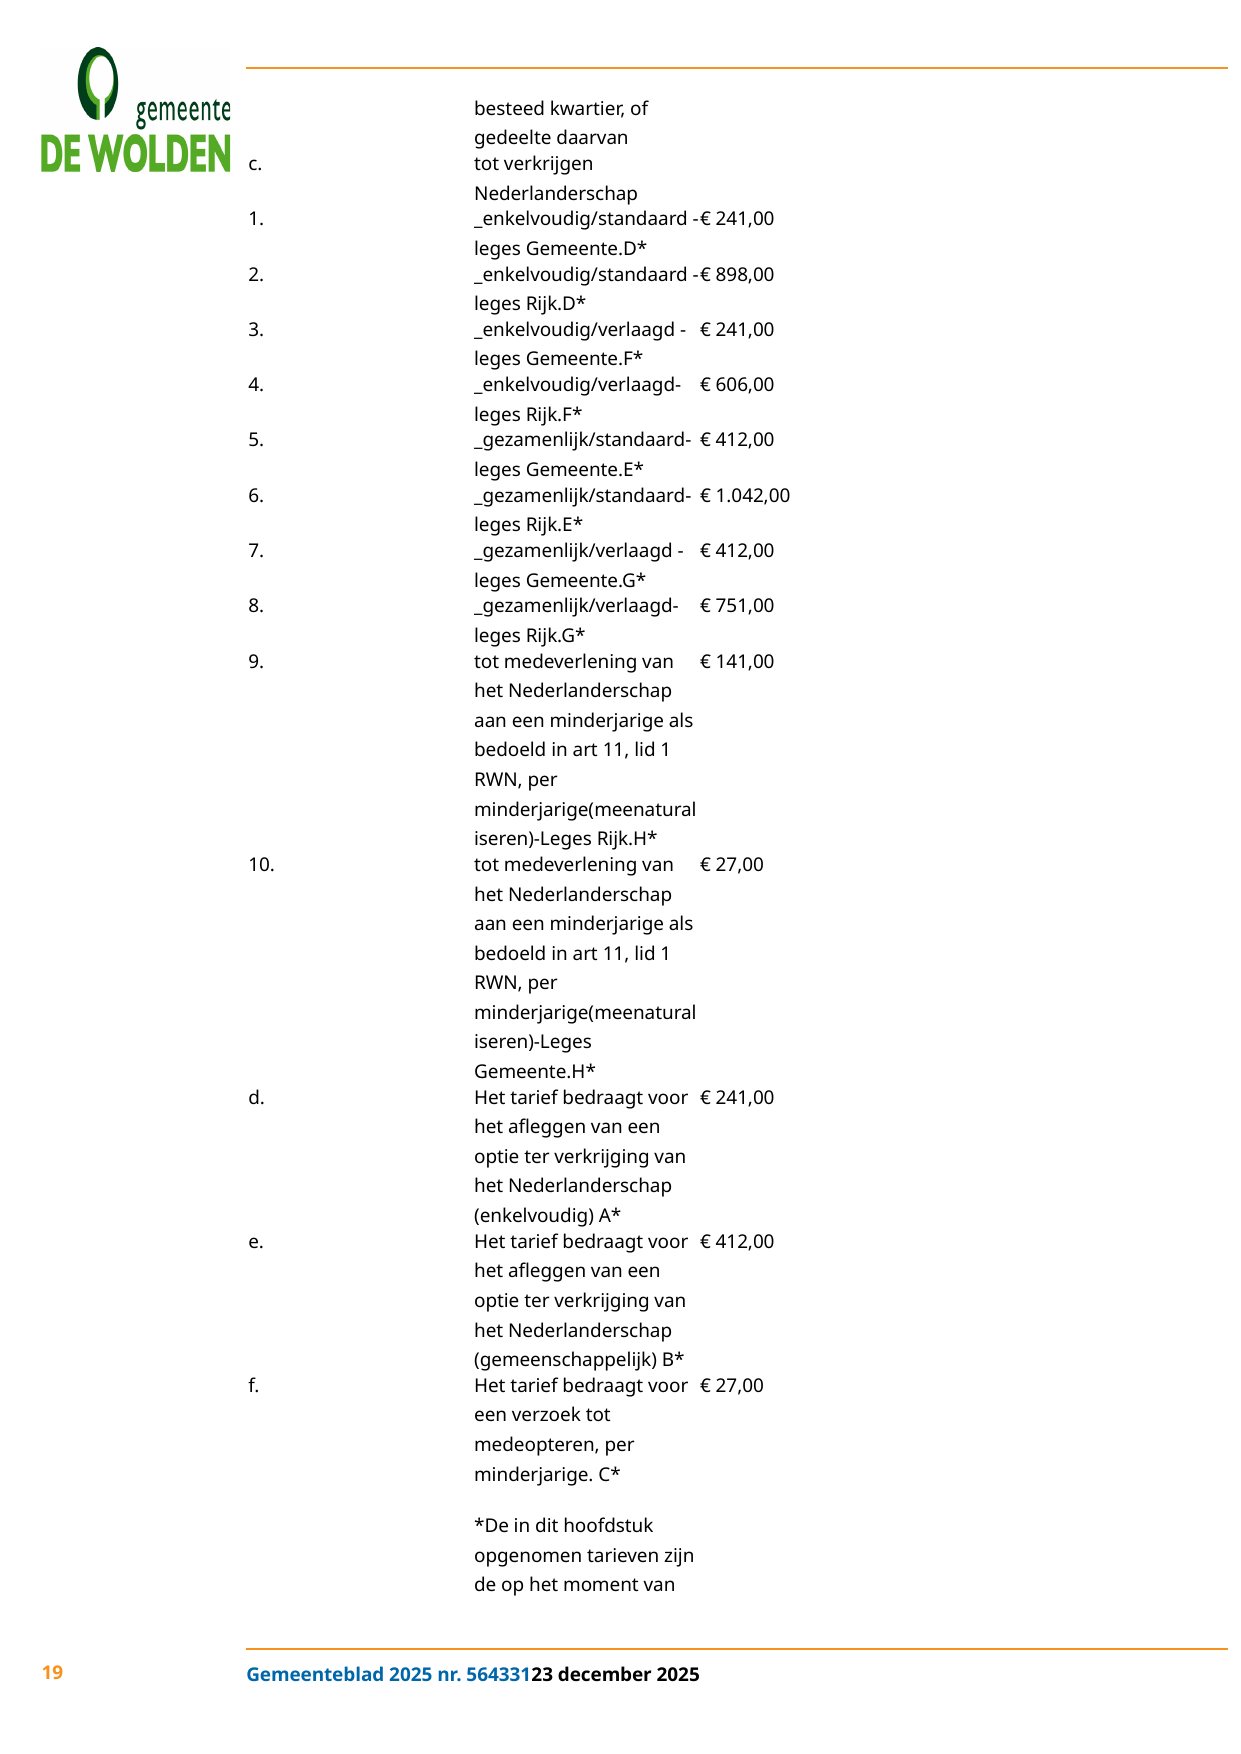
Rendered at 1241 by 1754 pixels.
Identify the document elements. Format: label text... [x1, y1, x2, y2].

table_cell [926, 537, 1152, 593]
table_cell [248, 1487, 474, 1512]
table_cell [926, 261, 1152, 316]
table_cell € 241,00 [700, 205, 926, 261]
table_cell e. [248, 1228, 474, 1372]
table_cell 6. [248, 482, 474, 537]
table_cell 3. [248, 316, 474, 371]
table_cell € 412,00 [700, 427, 926, 482]
table_cell [248, 95, 474, 150]
table_cell _gezamenlijk/verlaagd - leges Gemeente.G* [474, 537, 700, 593]
table_cell [926, 851, 1152, 1084]
table_cell tot medeverlening van het Nederlanderschap aan een minderjarige als bedoeld in art 11, lid 1 RWN, per minderjarige(meenaturaliseren)-Leges Gemeente.H* [474, 851, 700, 1084]
table_cell € 27,00 [700, 1372, 926, 1487]
table_cell € 412,00 [700, 1228, 926, 1372]
table_cell 4. [248, 371, 474, 427]
table_cell [926, 482, 1152, 537]
table_cell [926, 1228, 1152, 1372]
table_cell 5. [248, 427, 474, 482]
picture [41, 47, 231, 172]
table_cell [926, 150, 1152, 205]
table_cell _enkelvoudig/standaard - leges Gemeente.D* [474, 205, 700, 261]
table_cell [926, 593, 1152, 648]
table_cell [700, 1512, 926, 1597]
table_cell Het tarief bedraagt voor het afleggen van een optie ter verkrijging van het Nederlanderschap (gemeenschappelijk) B* [474, 1228, 700, 1372]
table_cell tot medeverlening van het Nederlanderschap aan een minderjarige als bedoeld in art 11, lid 1 RWN, per minderjarige(meenaturaliseren)-Leges Rijk.H* [474, 648, 700, 851]
table_cell [700, 150, 926, 205]
table_cell € 241,00 [700, 316, 926, 371]
table_cell 1. [248, 205, 474, 261]
table_cell € 27,00 [700, 851, 926, 1084]
table_cell € 898,00 [700, 261, 926, 316]
table_cell [926, 1372, 1152, 1487]
table_cell f. [248, 1372, 474, 1487]
table_cell Het tarief bedraagt voor het afleggen van een optie ter verkrijging van het Nederlanderschap (enkelvoudig) A* [474, 1084, 700, 1228]
table_cell [926, 427, 1152, 482]
table_cell *De in dit hoofdstuk opgenomen tarieven zijn de op het moment van [474, 1512, 700, 1597]
table_cell [926, 371, 1152, 427]
table_cell € 606,00 [700, 371, 926, 427]
table_cell [926, 1487, 1152, 1512]
table_cell [926, 648, 1152, 851]
table_cell [700, 95, 926, 150]
table_cell 9. [248, 648, 474, 851]
table_cell 8. [248, 593, 474, 648]
table_cell d. [248, 1084, 474, 1228]
table_cell 2. [248, 261, 474, 316]
table_cell [926, 1084, 1152, 1228]
table_cell _gezamenlijk/standaard- leges Rijk.E* [474, 482, 700, 537]
table_cell [926, 95, 1152, 150]
table_cell 7. [248, 537, 474, 593]
table_cell [926, 205, 1152, 261]
table_cell [474, 1487, 700, 1512]
table_cell 10. [248, 851, 474, 1084]
table_cell [926, 1512, 1152, 1597]
table_cell _gezamenlijk/verlaagd- leges Rijk.G* [474, 593, 700, 648]
table_cell € 141,00 [700, 648, 926, 851]
table_cell Het tarief bedraagt voor een verzoek tot medeopteren, per minderjarige. C* [474, 1372, 700, 1487]
table_cell _enkelvoudig/standaard - leges Rijk.D* [474, 261, 700, 316]
table_cell tot verkrijgen Nederlanderschap [474, 150, 700, 205]
table_cell c. [248, 150, 474, 205]
table_cell € 751,00 [700, 593, 926, 648]
table_cell € 412,00 [700, 537, 926, 593]
table_cell [248, 1512, 474, 1597]
table_cell besteed kwartier, of gedeelte daarvan [474, 95, 700, 150]
table_cell _enkelvoudig/verlaagd - leges Gemeente.F* [474, 316, 700, 371]
table_cell [700, 1487, 926, 1512]
table_cell _gezamenlijk/standaard- leges Gemeente.E* [474, 427, 700, 482]
table_cell € 241,00 [700, 1084, 926, 1228]
table_cell € 1.042,00 [700, 482, 926, 537]
table_cell _enkelvoudig/verlaagd- leges Rijk.F* [474, 371, 700, 427]
table_cell [926, 316, 1152, 371]
